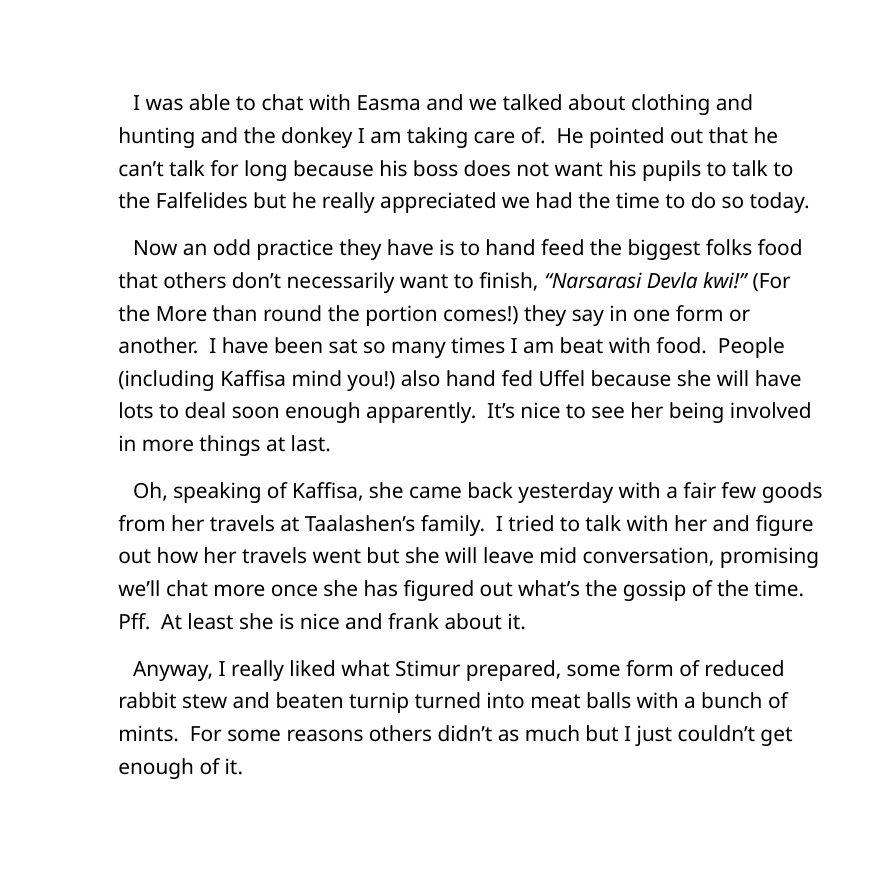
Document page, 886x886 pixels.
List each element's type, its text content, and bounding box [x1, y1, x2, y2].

text Now an odd practice they have is to hand feed the biggest folks food that others don’t necessarily want to finish, “Narsarasi Devla kwi!” (For the More than round the portion comes!) they say in one form or another. I have been sat so many times I am beat with food. People (including Kaffisa mind you!) also hand fed Uffel because she will have lots to deal soon enough apparently. It’s nice to see her being involved in more things at last. [118, 233, 827, 458]
text Oh, speaking of Kaffisa, she came back yesterday with a fair few goods from her travels at Taalashen’s family. I tried to talk with her and figure out how her travels went but she will leave mid conversation, promising we’ll chat more once she has figured out what’s the gossip of the time. Pff. At least she is nice and frank about it. [118, 476, 827, 635]
text I was able to chat with Easma and we talked about clothing and hunting and the donkey I am taking care of. He pointed out that he can’t talk for long because his boss does not want his pupils to talk to the Falfelides but he really appreciated we had the time to do so today. [118, 88, 827, 215]
text Anyway, I really liked what Stimur prepared, some form of reduced rabbit stew and beaten turnip turned into meat balls with a bunch of mints. For some reasons others didn’t as much but I just couldn’t get enough of it. [118, 654, 827, 780]
